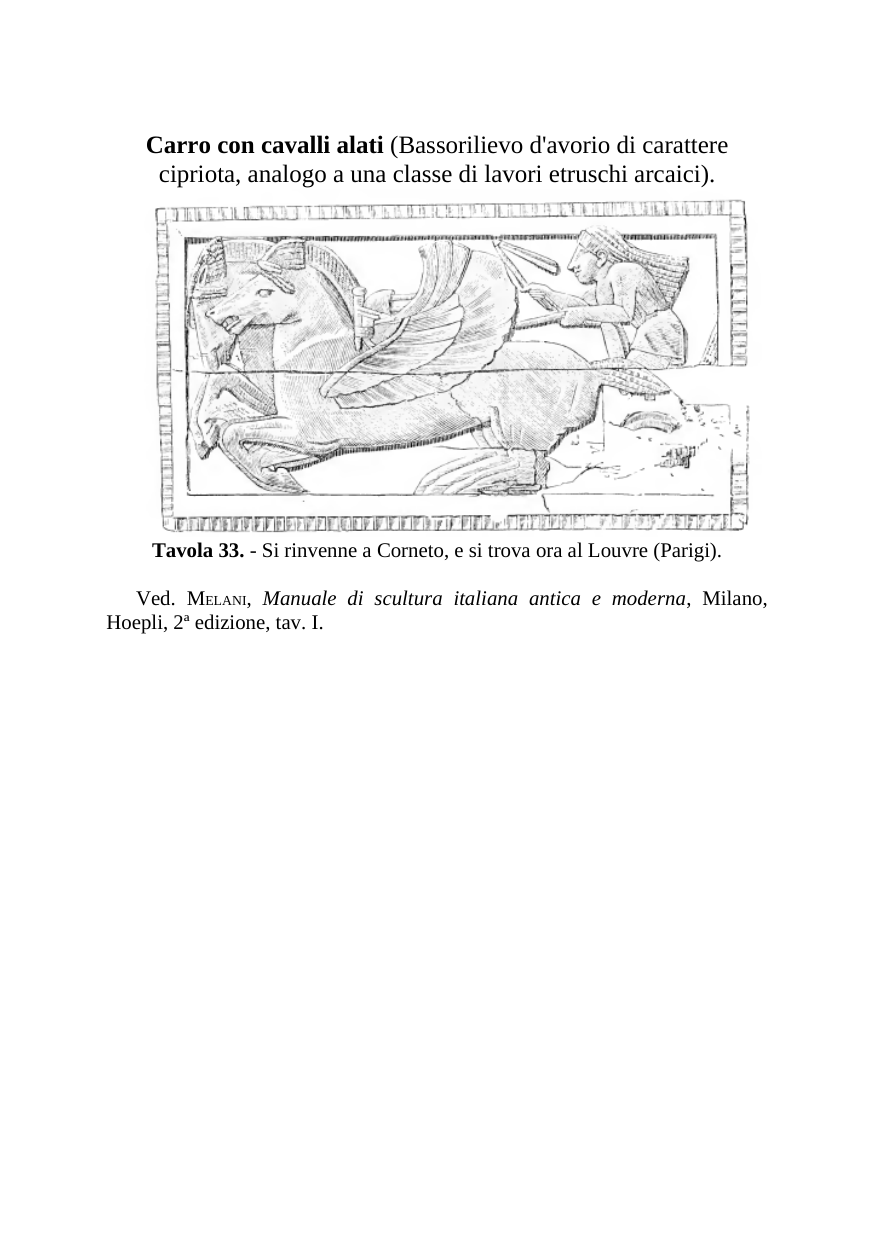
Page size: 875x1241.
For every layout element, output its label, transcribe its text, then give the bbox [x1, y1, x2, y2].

text Ved. Melani, Manuale di scultura italiana antica e moderna, Milano, Hoepli, 2ª edizione, tav. I. [106, 586, 768, 634]
picture [141, 189, 762, 537]
text Tavola 33. - Si rinvenne a Corneto, e si trova ora al Louvre (Parigi). [106, 188, 768, 562]
text Carro con cavalli alati (Bassorilievo d'avorio di carattere cipriota, analogo a una classe di lavori etruschi arcaici). [106, 130, 768, 188]
